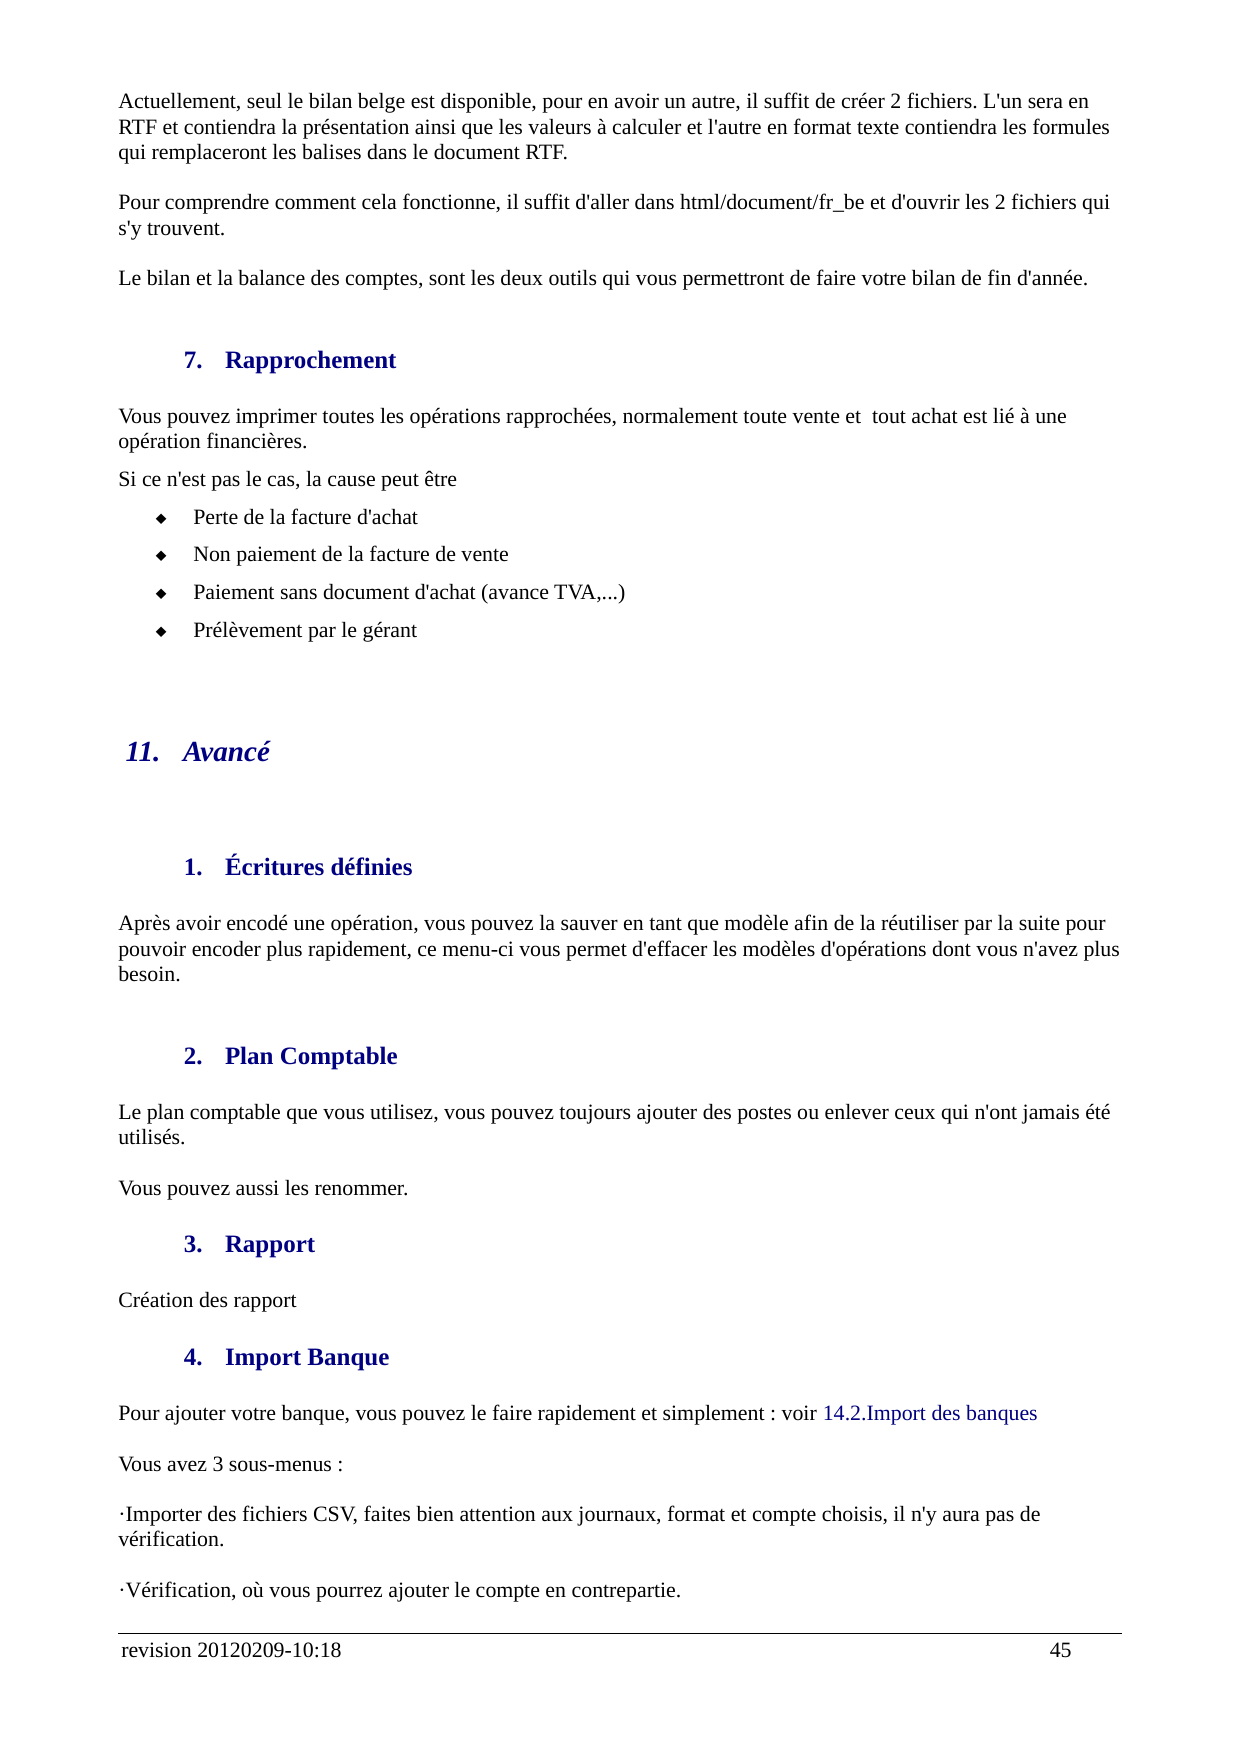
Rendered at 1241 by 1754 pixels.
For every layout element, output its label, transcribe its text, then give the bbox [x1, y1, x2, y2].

list Paiement sans document d'achat (avance TVA,...) [156, 579, 1122, 604]
text Vous pouvez aussi les renommer. [118, 1174, 1122, 1200]
list Perte de la facture d'achat [156, 504, 1122, 529]
text Le plan comptable que vous utilisez, vous pouvez toujours ajouter des postes ou enlever ceux qui n'ont jamais été utilisés. [118, 1099, 1122, 1149]
text Après avoir encodé une opération, vous pouvez la sauver en tant que modèle afin de la réutiliser par la suite pour pouvoir encoder plus rapidement, ce menu-ci vous permet d'effacer les modèles d'opérations dont vous n'avez plus besoin. [118, 910, 1122, 986]
subtitle Écritures définies [177, 852, 1122, 881]
text Création des rapport [118, 1287, 1122, 1313]
list Prélèvement par le gérant [156, 617, 1122, 642]
text Pour comprendre comment cela fonctionne, il suffit d'aller dans html/document/fr_be et d'ouvrir les 2 fichiers qui s'y trouvent. [118, 189, 1122, 240]
subtitle Rapport [177, 1229, 1122, 1258]
list Non paiement de la facture de vente [156, 541, 1122, 567]
text Le bilan et la balance des comptes, sont les deux outils qui vous permettront de faire votre bilan de fin d'année. [118, 265, 1122, 290]
text Actuellement, seul le bilan belge est disponible, pour en avoir un autre, il suffit de créer 2 fichiers. L'un sera en RTF et contiendra la présentation ainsi que les valeurs à calculer et l'autre en format texte contiendra les formules qui remplaceront les balises dans le document RTF. [118, 88, 1122, 164]
text Pour ajouter votre banque, vous pouvez le faire rapidement et simplement : voir 14.2.Import des banques [118, 1400, 1122, 1426]
text Vous pouvez imprimer toutes les opérations rapprochées, normalement toute vente et tout achat est lié à une opération financières. [118, 403, 1122, 453]
subtitle Avancé [118, 734, 1122, 768]
subtitle Plan Comptable [177, 1041, 1122, 1069]
text Si ce n'est pas le cas, la cause peut être [118, 466, 1122, 491]
text ·Importer des fichiers CSV, faites bien attention aux journaux, format et compte choisis, il n'y aura pas de vérification. [118, 1501, 1122, 1552]
subtitle Rapprochement [177, 345, 1122, 374]
text Vous avez 3 sous-menus : [118, 1451, 1122, 1476]
text ·Vérification, où vous pourrez ajouter le compte en contrepartie. [118, 1577, 1122, 1602]
subtitle Import Banque [177, 1342, 1122, 1371]
